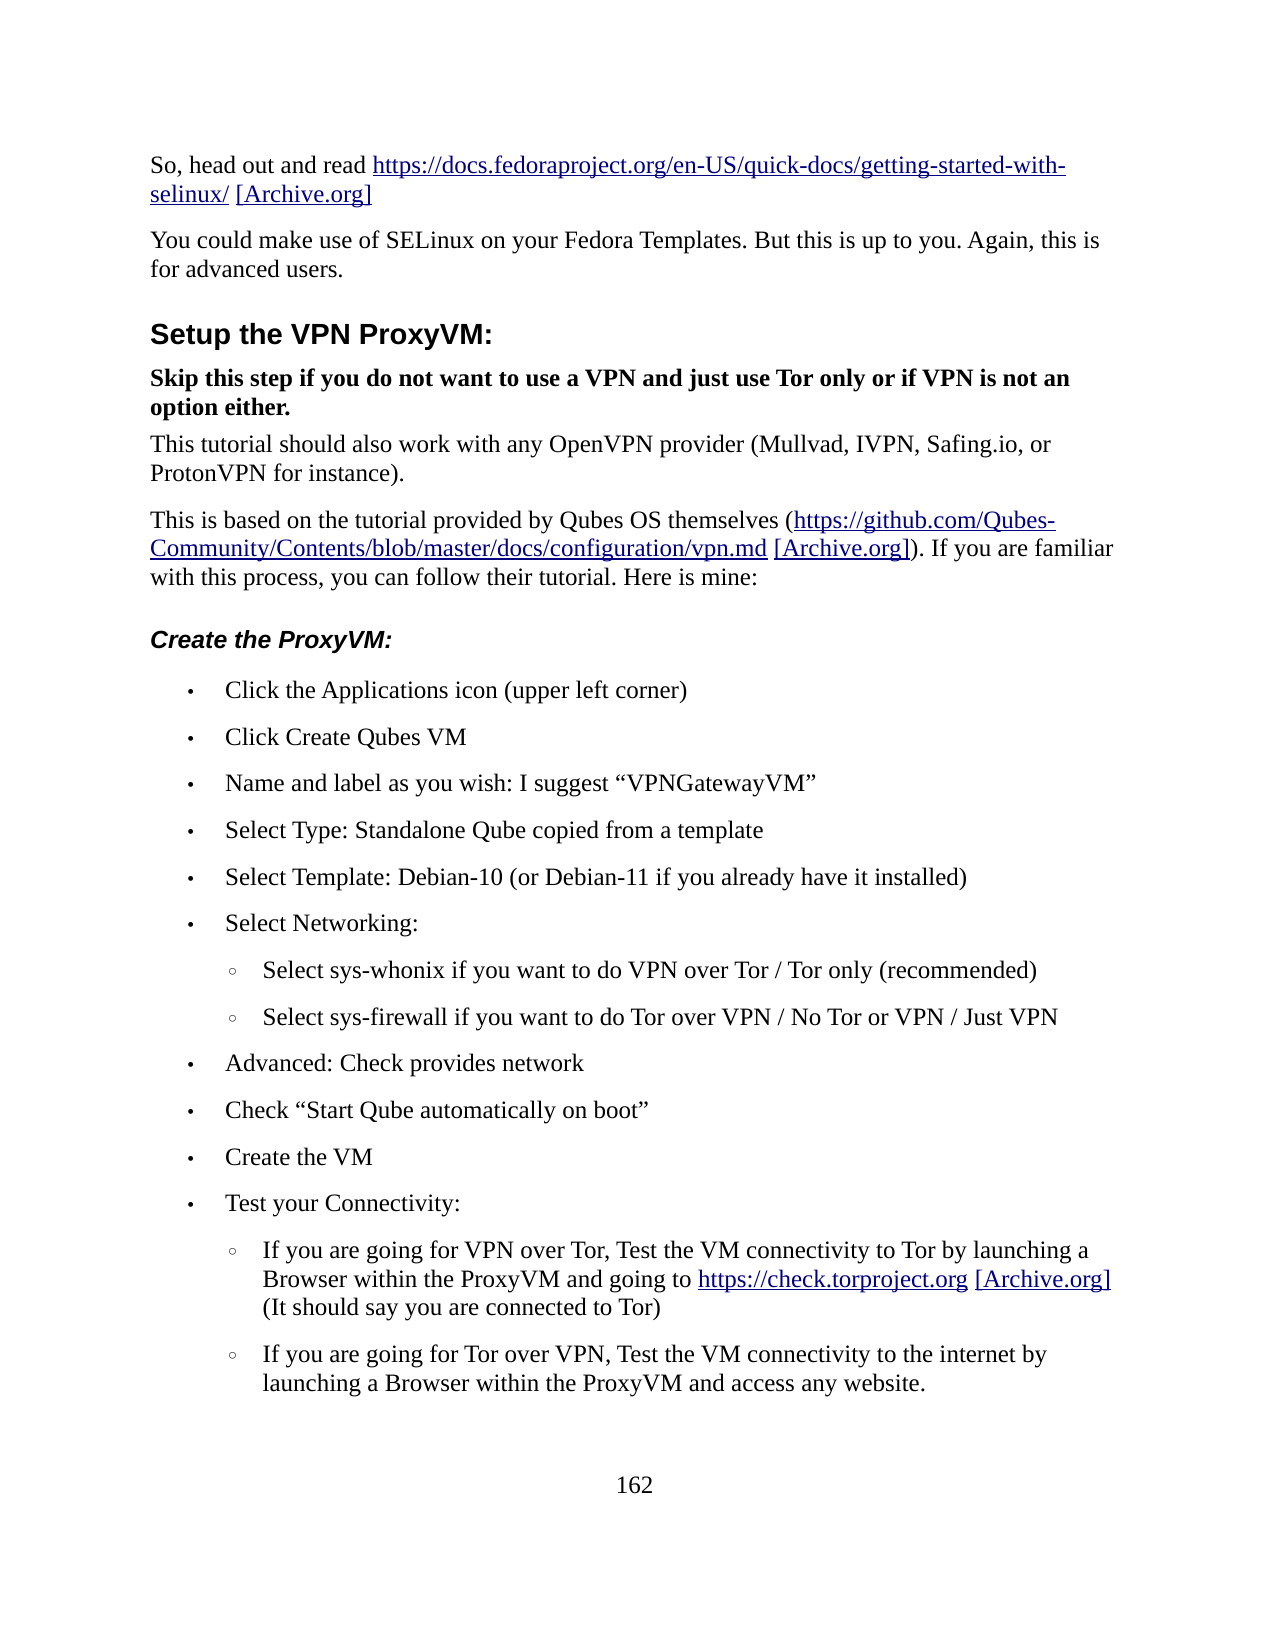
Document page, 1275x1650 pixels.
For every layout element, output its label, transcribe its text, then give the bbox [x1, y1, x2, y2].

list Check “Start Qube automatically on boot” [187, 1095, 1125, 1124]
list Click Create Qubes VM [187, 722, 1125, 750]
list Select sys-whonix if you want to do VPN over Tor / Tor only (recommended) [225, 955, 1125, 984]
list Advanced: Check provides network [187, 1048, 1125, 1077]
subtitle Create the ProxyVM: [150, 625, 1125, 653]
list Create the VM [187, 1142, 1125, 1170]
list Select sys-firewall if you want to do Tor over VPN / No Tor or VPN / Just VPN [225, 1002, 1125, 1030]
text You could make use of SELinux on your Fedora Templates. But this is up to you. Again, this is for advanced users. [150, 225, 1125, 283]
text This tutorial should also work with any OpenVPN provider (Mullvad, IVPN, Safing.io, or ProtonVPN for instance). [150, 429, 1125, 487]
list Name and label as you wish: I suggest “VPNGatewayVM” [187, 768, 1125, 797]
list Test your Connectivity: [187, 1188, 1125, 1217]
list Click the Applications icon (upper left corner) [187, 675, 1125, 704]
list Select Template: Debian-10 (or Debian-11 if you already have it installed) [187, 862, 1125, 890]
list Select Type: Standalone Qube copied from a template [187, 815, 1125, 844]
list If you are going for VPN over Tor, Test the VM connectivity to Tor by launching a Browser within the ProxyVM and going to https://check.torproject.org [Archive.org] (It should say you are connected to Tor) [225, 1235, 1125, 1321]
text This is based on the tutorial provided by Qubes OS themselves (https://github.com/Qubes-Community/Contents/blob/master/docs/configuration/vpn.md [Archive.org]). If you are familiar with this process, you can follow their tutorial. Here is mine: [150, 505, 1125, 591]
text So, head out and read https://docs.fedoraproject.org/en-US/quick-docs/getting-started-with-selinux/ [Archive.org] [150, 150, 1125, 207]
list If you are going for Tor over VPN, Test the VM connectivity to the internet by launching a Browser within the ProxyVM and access any website. [225, 1339, 1125, 1397]
subtitle Setup the VPN ProxyVM: [150, 317, 1125, 350]
list Select Networking: [187, 908, 1125, 937]
text Skip this step if you do not want to use a VPN and just use Tor only or if VPN is not an option either. [150, 363, 1125, 420]
